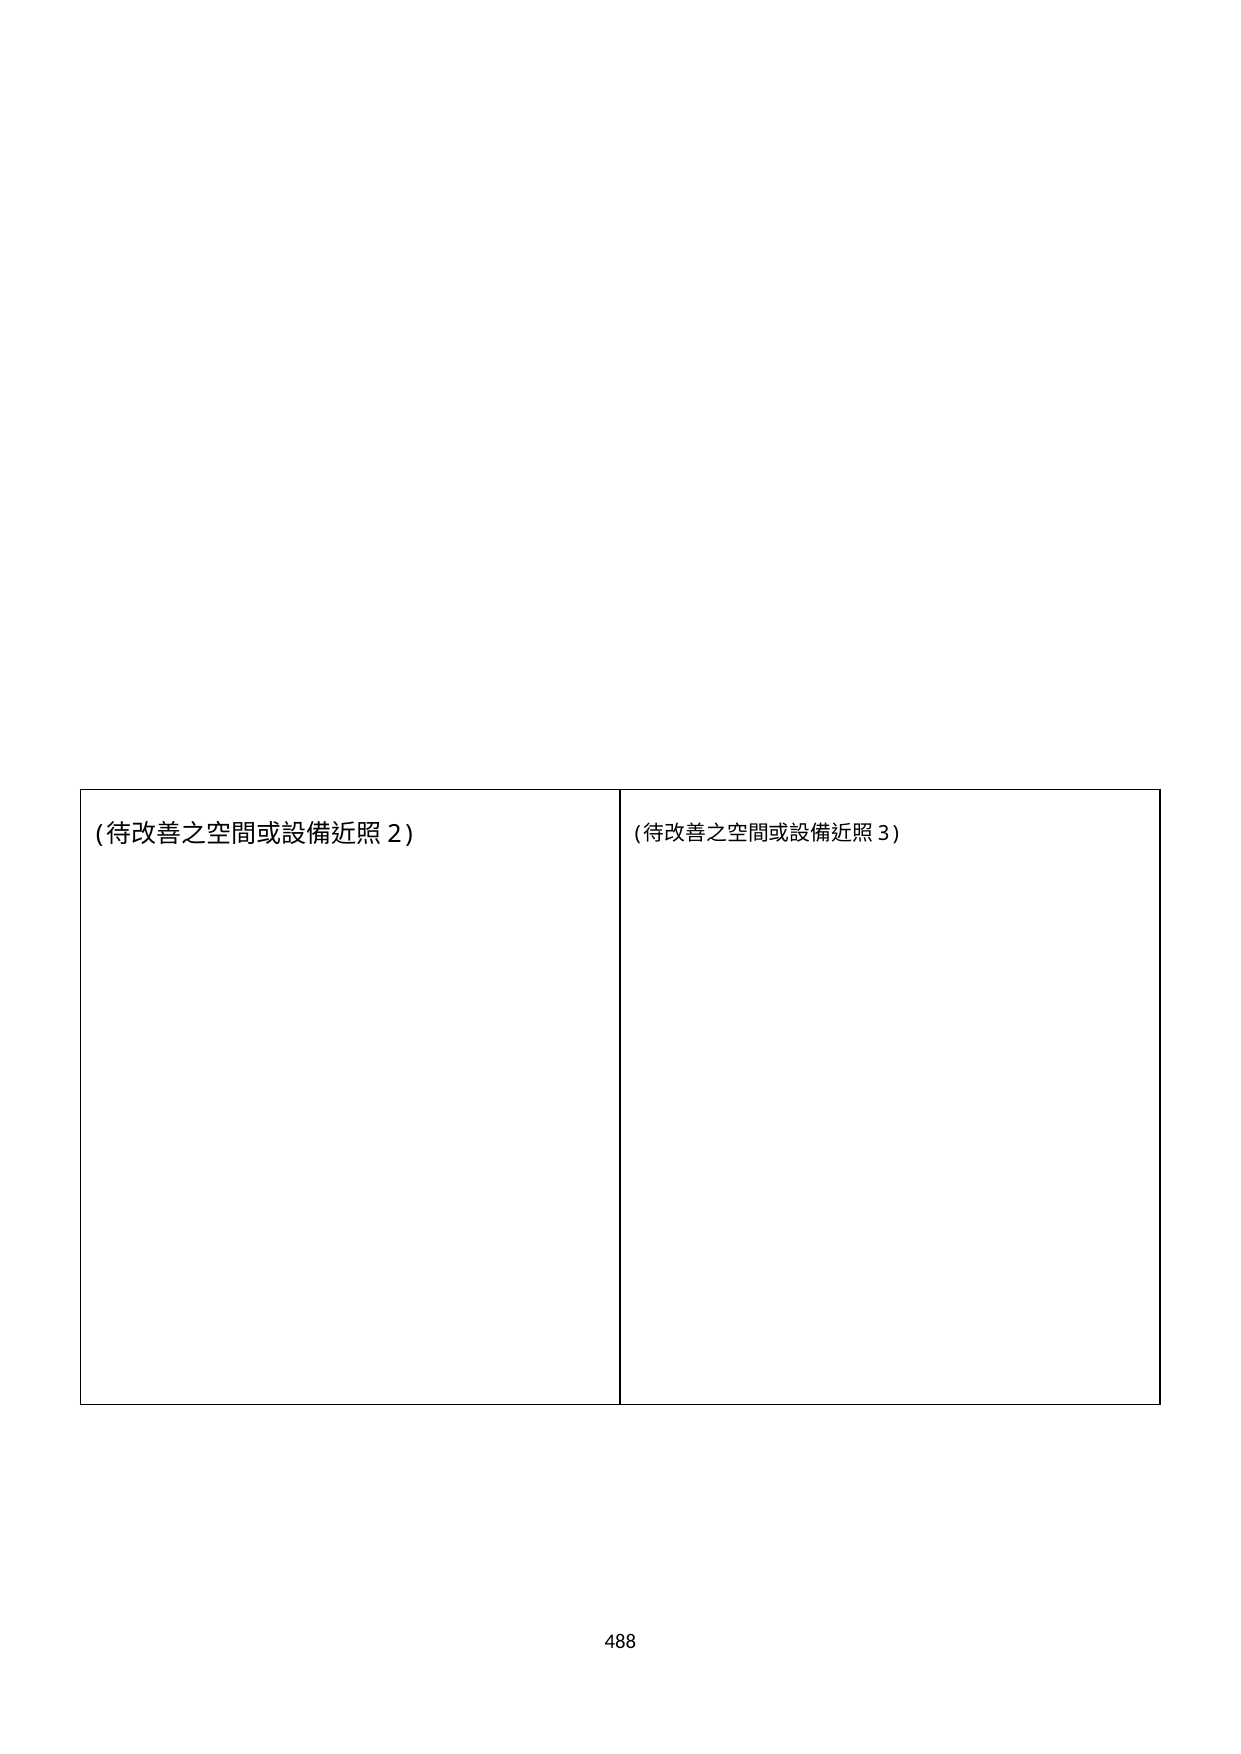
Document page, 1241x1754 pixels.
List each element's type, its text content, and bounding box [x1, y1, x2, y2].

table_cell (待改善之空間或設備近照3) [621, 790, 1159, 1404]
table_cell (待改善之空間或設備近照2) [81, 790, 619, 1404]
